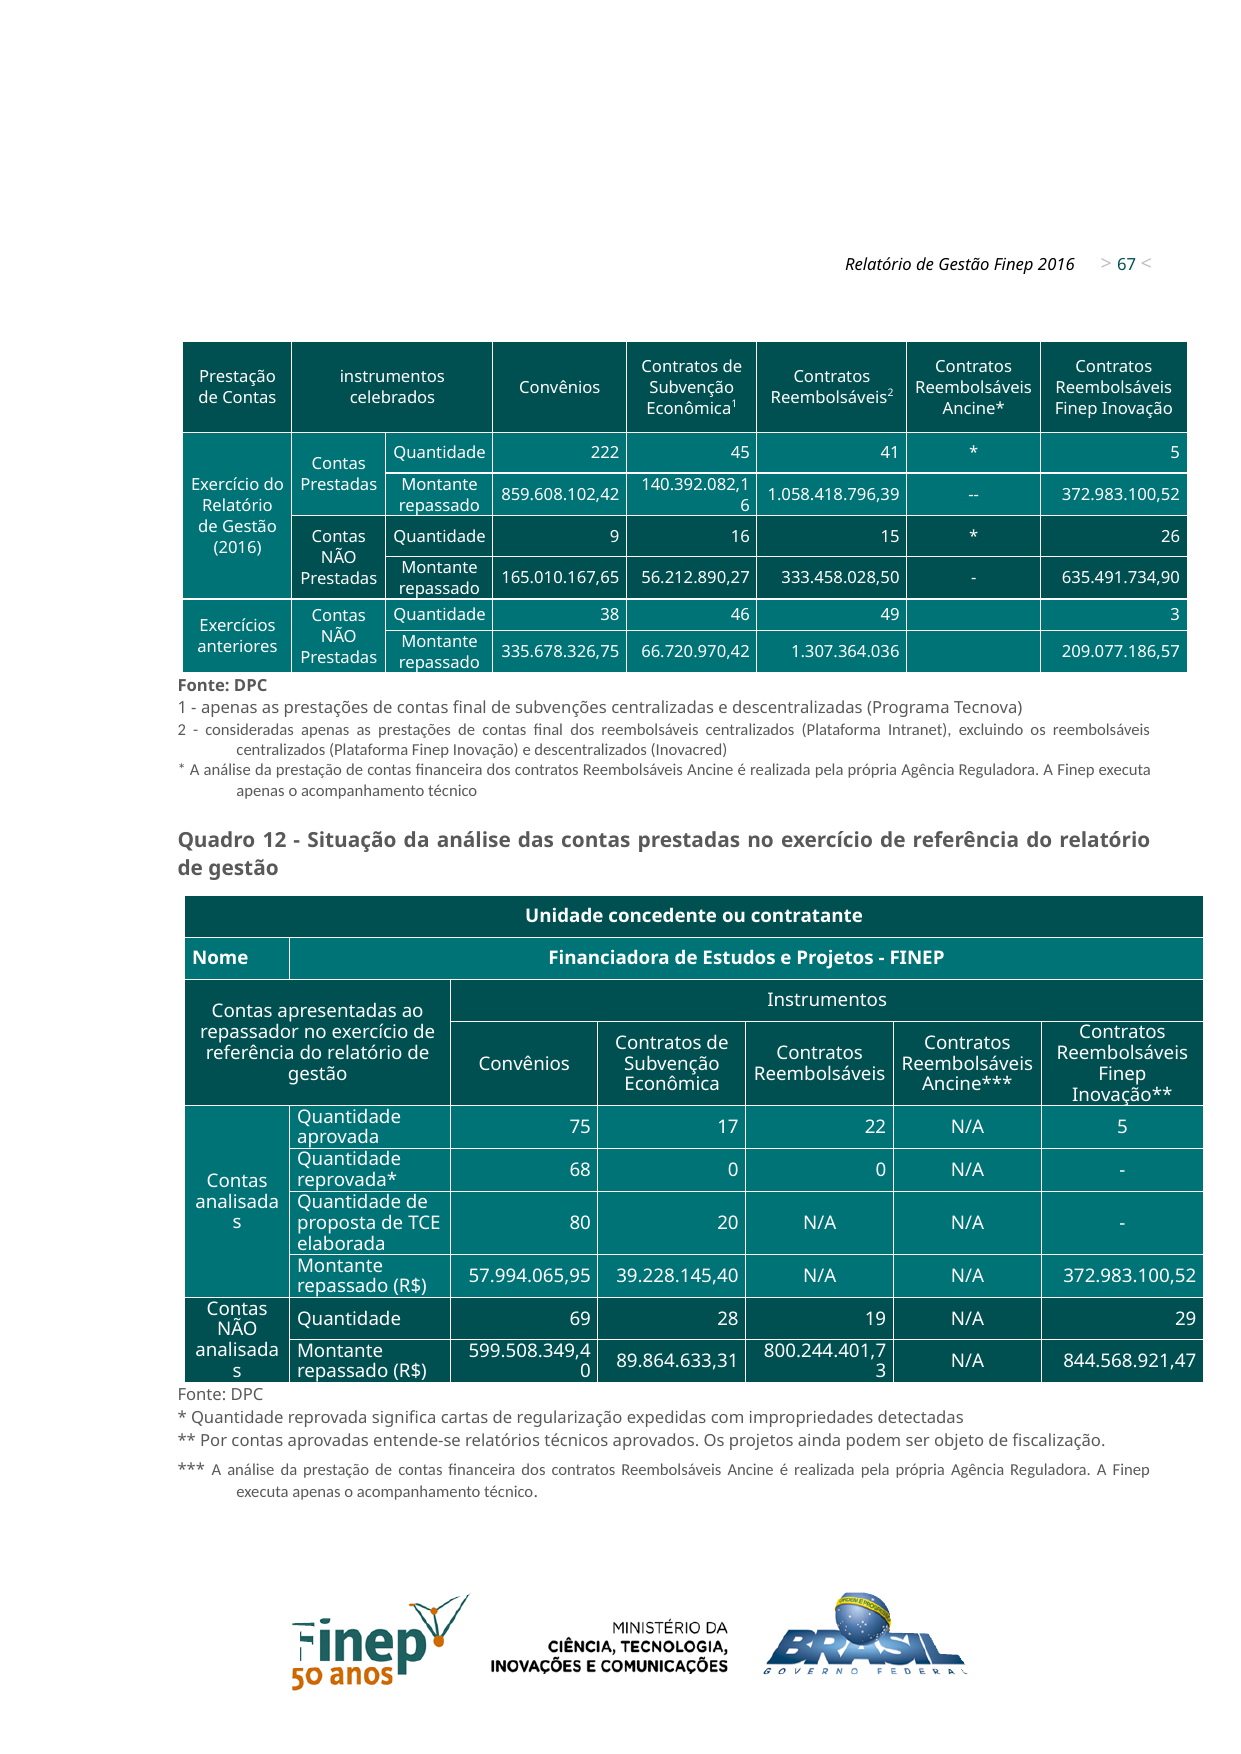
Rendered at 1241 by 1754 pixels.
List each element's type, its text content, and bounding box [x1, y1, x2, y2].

table_cell 15 [757, 516, 906, 556]
table_cell 26 [1041, 516, 1187, 556]
table_cell N/A [746, 1192, 893, 1254]
table_cell -- [907, 474, 1040, 515]
table_cell Montante repassado (R$) [290, 1340, 450, 1382]
table_cell 165.010.167,65 [493, 557, 626, 598]
table_cell 75 [451, 1106, 597, 1148]
table_cell Contas NÃO Prestadas [292, 516, 385, 598]
table_cell Contratos de Subvenção Econômica [598, 1022, 745, 1105]
table_cell Contratos Reembolsáveis Finep Inovação** [1042, 1022, 1203, 1105]
table_cell Contratos Reembolsáveis [746, 1022, 893, 1105]
table_cell Contas analisadas [185, 1106, 289, 1297]
table_cell Contas NÃO analisadas [185, 1298, 289, 1382]
table_cell 9 [493, 516, 626, 556]
table_cell [907, 631, 1040, 672]
table_cell 22 [746, 1106, 893, 1148]
table_cell Contratos Reembolsáveis Ancine*** [894, 1022, 1041, 1105]
table_cell - [1042, 1192, 1203, 1254]
table_cell 0 [598, 1149, 745, 1191]
table_cell N/A [894, 1298, 1041, 1339]
table_cell 1.058.418.796,39 [757, 474, 906, 515]
table_cell Quantidade [386, 433, 492, 472]
table_cell 17 [598, 1106, 745, 1148]
table_cell 39.228.145,40 [598, 1255, 745, 1297]
table_cell 372.983.100,52 [1042, 1255, 1203, 1297]
table_cell Contratos Reembolsáveis Finep Inovação [1041, 342, 1187, 432]
text ** Por contas aprovadas entende-se relatórios técnicos aprovados. Os projetos ainda podem ser objeto de fiscalização. [177, 1428, 1152, 1451]
table_cell 46 [627, 600, 756, 630]
table_cell 16 [627, 516, 756, 556]
table_cell 66.720.970,42 [627, 631, 756, 672]
table_cell Contratos Reembolsáveis2 [757, 342, 906, 432]
text Fonte: DPC [177, 1383, 1152, 1406]
text * Quantidade reprovada significa cartas de regularização expedidas com impropriedades detectadas [177, 1406, 1152, 1428]
table_cell Montante repassado [386, 474, 492, 515]
table_cell * [907, 433, 1040, 472]
table_cell Contratos de Subvenção Econômica1 [627, 342, 756, 432]
table_cell 68 [451, 1149, 597, 1191]
table_cell 635.491.734,90 [1041, 557, 1187, 598]
text Quadro 12 - Situação da análise das contas prestadas no exercício de referência do relatório de gestão [177, 825, 1152, 882]
table_cell N/A [894, 1149, 1041, 1191]
table_cell 45 [627, 433, 756, 472]
table_cell Montante repassado (R$) [290, 1255, 450, 1297]
table_cell Convênios [451, 1022, 597, 1105]
table_cell [907, 600, 1040, 630]
table_cell Contratos Reembolsáveis Ancine* [907, 342, 1040, 432]
table_cell - [907, 557, 1040, 598]
table_cell 20 [598, 1192, 745, 1254]
text * A análise da prestação de contas financeira dos contratos Reembolsáveis Ancine é realizada pela própria Agência Reguladora. A Finep executa apenas o acompanhamento técnico [177, 759, 1152, 800]
table_cell 844.568.921,47 [1042, 1340, 1203, 1382]
text 1 - apenas as prestações de contas final de subvenções centralizadas e descentralizadas (Programa Tecnova) [177, 696, 1152, 719]
table_cell Instrumentos [451, 980, 1203, 1021]
table_cell Financiadora de Estudos e Projetos - FINEP [290, 938, 1203, 979]
table_cell 3 [1041, 600, 1187, 630]
table_cell Quantidade aprovada [290, 1106, 450, 1148]
table_cell 38 [493, 600, 626, 630]
table_cell 56.212.890,27 [627, 557, 756, 598]
table_cell Contas Prestadas [292, 433, 385, 515]
table_cell 140.392.082,16 [627, 474, 756, 515]
table_cell Quantidade [290, 1298, 450, 1339]
table_cell Nome [185, 938, 289, 979]
table_cell 80 [451, 1192, 597, 1254]
table_cell 599.508.349,40 [451, 1340, 597, 1382]
table_cell 335.678.326,75 [493, 631, 626, 672]
table_cell Quantidade [386, 516, 492, 556]
table_cell 800.244.401,73 [746, 1340, 893, 1382]
table_cell Quantidade [386, 600, 492, 630]
table_cell Contas apresentadas ao repassador no exercício de referência do relatório de gestão [185, 980, 450, 1105]
text Fonte: DPC [177, 673, 1152, 696]
table_cell Montante repassado [386, 557, 492, 598]
table_cell Exercícios anteriores [183, 600, 291, 672]
table_cell 333.458.028,50 [757, 557, 906, 598]
table_header Unidade concedente ou contratante [185, 896, 1203, 937]
table_cell N/A [894, 1192, 1041, 1254]
table_cell 57.994.065,95 [451, 1255, 597, 1297]
table_cell 41 [757, 433, 906, 472]
table_cell 5 [1042, 1106, 1203, 1148]
table_cell 209.077.186,57 [1041, 631, 1187, 672]
table_cell 19 [746, 1298, 893, 1339]
table_cell N/A [894, 1106, 1041, 1148]
table_cell Exercício do Relatório de Gestão (2016) [183, 433, 291, 598]
table_cell 222 [493, 433, 626, 472]
table_cell 5 [1041, 433, 1187, 472]
table_cell Convênios [493, 342, 626, 432]
table_cell instrumentos celebrados [292, 342, 492, 432]
table_cell 372.983.100,52 [1041, 474, 1187, 515]
table_cell 49 [757, 600, 906, 630]
table_cell * [907, 516, 1040, 556]
table_cell Quantidade de proposta de TCE elaborada [290, 1192, 450, 1254]
table_cell Quantidade reprovada* [290, 1149, 450, 1191]
table_cell N/A [894, 1340, 1041, 1382]
table_cell 28 [598, 1298, 745, 1339]
table_cell 859.608.102,42 [493, 474, 626, 515]
table_cell Montante repassado [386, 631, 492, 672]
table_cell 0 [746, 1149, 893, 1191]
table_cell Contas NÃO Prestadas [292, 600, 385, 672]
table_cell - [1042, 1149, 1203, 1191]
text 2 - consideradas apenas as prestações de contas final dos reembolsáveis centralizados (Plataforma Intranet), excluindo os reembolsáveis centralizados (Plataforma Finep Inovação) e descentralizados (Inovacred) [177, 719, 1152, 759]
table_cell 1.307.364.036 [757, 631, 906, 672]
table_cell Prestação de Contas [183, 342, 291, 432]
table_cell N/A [894, 1255, 1041, 1297]
table_cell N/A [746, 1255, 893, 1297]
table_cell 29 [1042, 1298, 1203, 1339]
text *** A análise da prestação de contas financeira dos contratos Reembolsáveis Ancine é realizada pela própria Agência Reguladora. A Finep executa apenas o acompanhamento técnico. [177, 1457, 1152, 1503]
table_cell 89.864.633,31 [598, 1340, 745, 1382]
table_cell 69 [451, 1298, 597, 1339]
